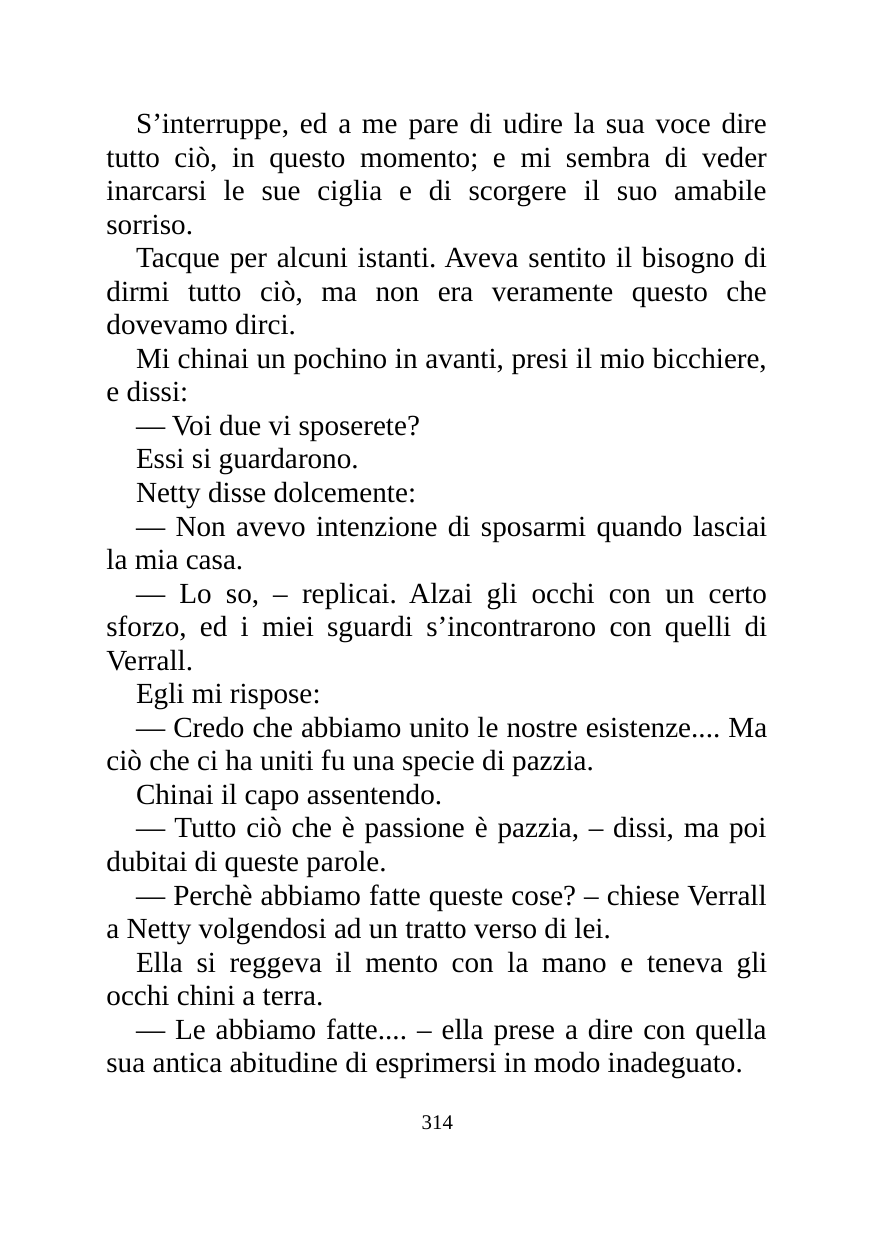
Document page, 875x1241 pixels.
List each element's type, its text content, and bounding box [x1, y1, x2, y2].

text S’interruppe, ed a me pare di udire la sua voce dire tutto ciò, in questo momento; e mi sembra di veder inarcarsi le sue ciglia e di scorgere il suo amabile sorriso. [106, 106, 768, 240]
text — Lo so, – replicai. Alzai gli occhi con un certo sforzo, ed i miei sguardi s’incontrarono con quelli di Verrall. [106, 576, 768, 676]
text Egli mi rispose: [106, 676, 768, 710]
text — Voi due vi sposerete? [106, 408, 768, 442]
text — Perchè abbiamo fatte queste cose? – chiese Verrall a Netty volgendosi ad un tratto verso di lei. [106, 878, 768, 945]
text Chinai il capo assentendo. [106, 777, 768, 811]
text Ella si reggeva il mento con la mano e teneva gli occhi chini a terra. [106, 945, 768, 1012]
text — Non avevo intenzione di sposarmi quando lasciai la mia casa. [106, 509, 768, 576]
text — Credo che abbiamo unito le nostre esistenze.... Ma ciò che ci ha uniti fu una specie di pazzia. [106, 710, 768, 777]
text Mi chinai un pochino in avanti, presi il mio bicchiere, e dissi: [106, 341, 768, 408]
text Essi si guardarono. [106, 442, 768, 475]
text — Tutto ciò che è passione è pazzia, – dissi, ma poi dubitai di queste parole. [106, 811, 768, 878]
text Tacque per alcuni istanti. Aveva sentito il bisogno di dirmi tutto ciò, ma non era veramente questo che dovevamo dirci. [106, 240, 768, 341]
text — Le abbiamo fatte.... – ella prese a dire con quella sua antica abitudine di esprimersi in modo inadeguato. [106, 1012, 768, 1079]
text Netty disse dolcemente: [106, 475, 768, 509]
